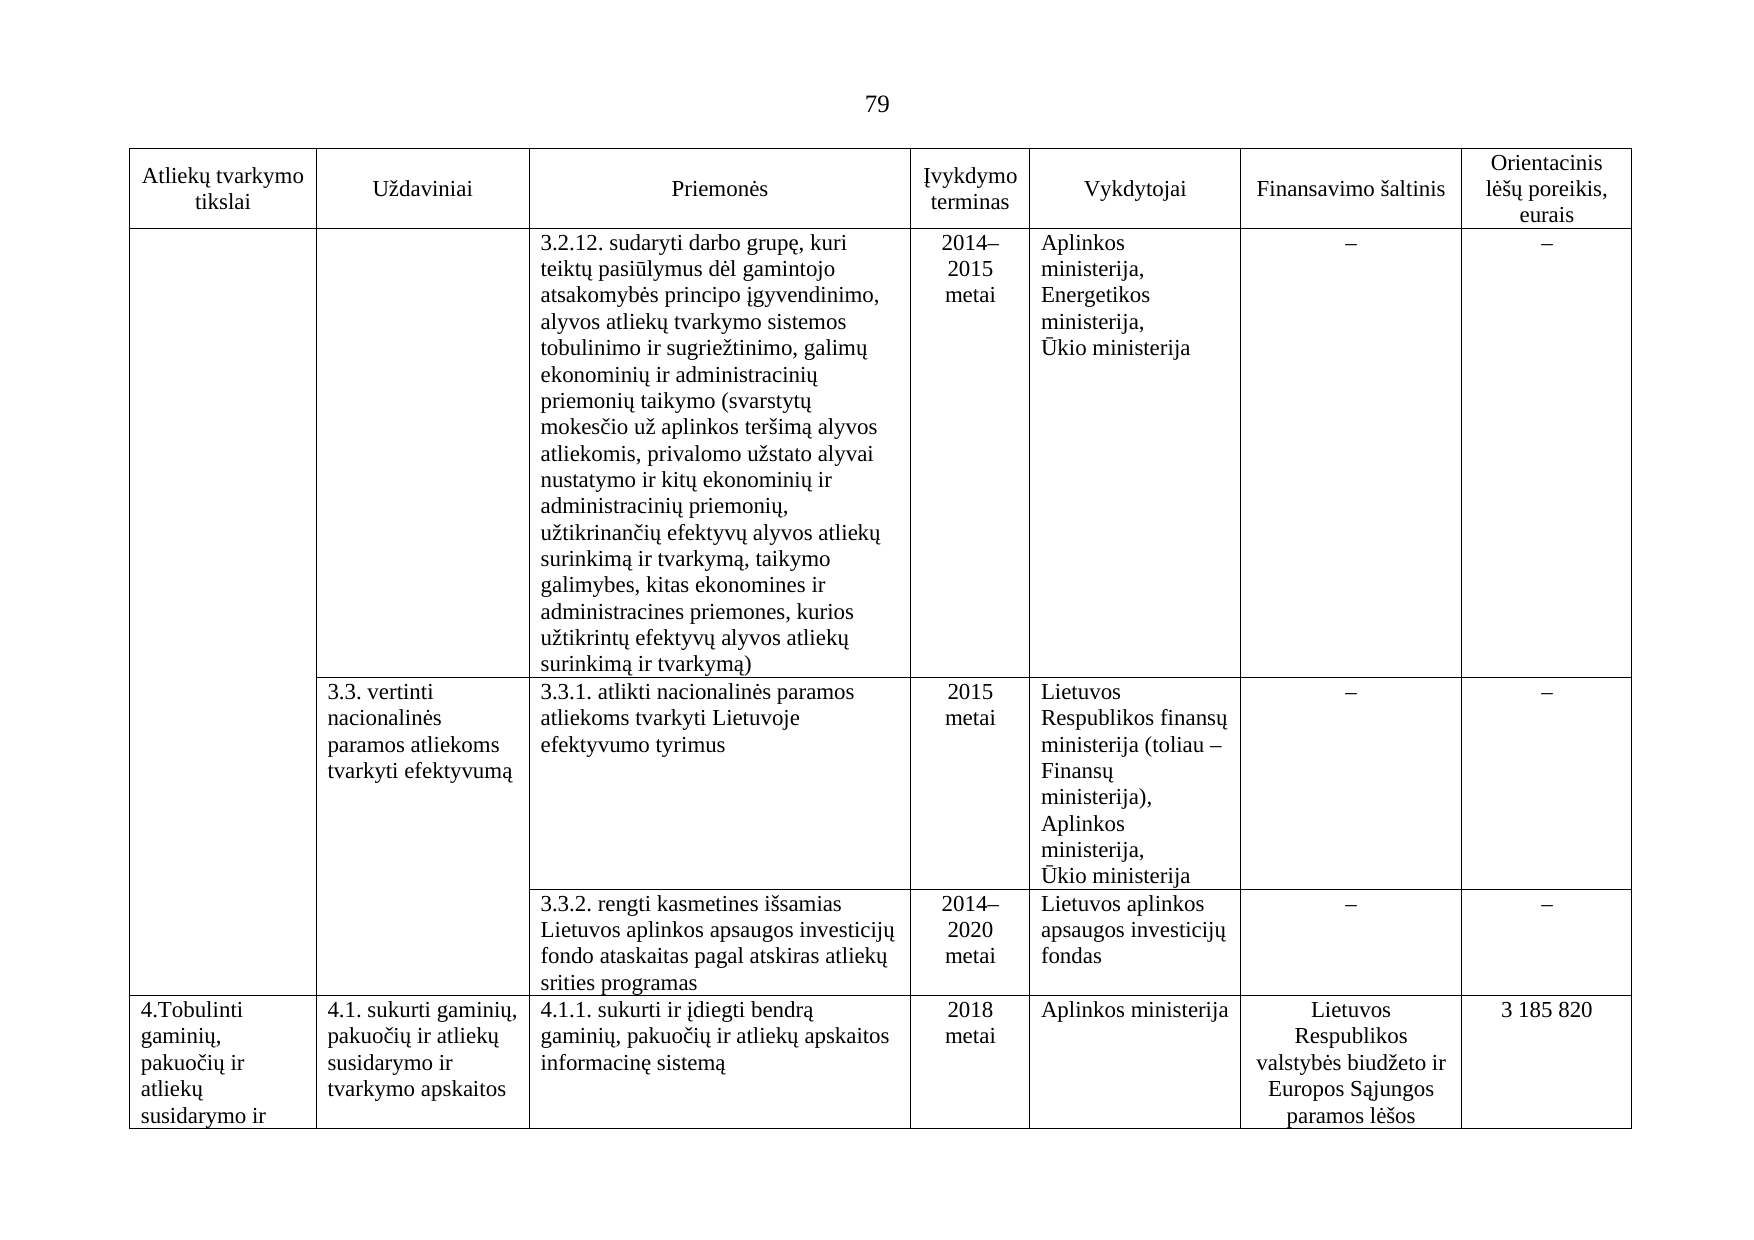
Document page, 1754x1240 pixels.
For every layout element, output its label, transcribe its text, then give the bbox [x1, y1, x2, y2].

table_cell Aplinkos ministerija [1030, 996, 1240, 1128]
table_cell [130, 229, 316, 995]
table_cell Aplinkos ministerija, Energetikos ministerija, Ūkio ministerija [1030, 229, 1240, 677]
table_header Uždaviniai [317, 149, 529, 228]
table_cell – [1462, 890, 1631, 995]
table_cell – [1241, 678, 1461, 889]
table_cell 2014–2015 metai [911, 229, 1029, 677]
table_cell 4.1.1. sukurti ir įdiegti bendrą gaminių, pakuočių ir atliekų apskaitos informacinę sistemą [530, 996, 910, 1128]
table_cell – [1462, 678, 1631, 889]
table_header Atliekų tvarkymo tikslai [130, 149, 316, 228]
table_header Finansavimo šaltinis [1241, 149, 1461, 228]
table_cell – [1241, 890, 1461, 995]
table_header Orientacinis lėšų poreikis, eurais [1462, 149, 1631, 228]
table_cell 4.1. sukurti gaminių, pakuočių ir atliekų susidarymo ir tvarkymo apskaitos [317, 996, 529, 1128]
table_header Priemonės [530, 149, 910, 228]
table_cell 4.Tobulinti gaminių, pakuočių ir atliekų susidarymo ir [130, 996, 316, 1128]
table_header Vykdytojai [1030, 149, 1240, 228]
table_header Įvykdymo terminas [911, 149, 1029, 228]
table_cell 3 185 820 [1462, 996, 1631, 1128]
table_cell 2015 metai [911, 678, 1029, 889]
table_cell – [1462, 229, 1631, 677]
table_cell 3.3.1. atlikti nacionalinės paramos atliekoms tvarkyti Lietuvoje efektyvumo tyrimus [530, 678, 910, 889]
table_cell 3.3. vertinti nacionalinės paramos atliekoms tvarkyti efektyvumą [317, 678, 529, 995]
table_cell 3.3.2. rengti kasmetines išsamias Lietuvos aplinkos apsaugos investicijų fondo ataskaitas pagal atskiras atliekų srities programas [530, 890, 910, 995]
table_cell 2018 metai [911, 996, 1029, 1128]
table_cell 2014–2020 metai [911, 890, 1029, 995]
table_cell [317, 229, 529, 677]
table_cell Lietuvos Respublikos finansų ministerija (toliau – Finansų ministerija), Aplinkos ministerija, Ūkio ministerija [1030, 678, 1240, 889]
table_cell Lietuvos Respublikos valstybės biudžeto ir Europos Sąjungos paramos lėšos [1241, 996, 1461, 1128]
table_cell – [1241, 229, 1461, 677]
table_cell Lietuvos aplinkos apsaugos investicijų fondas [1030, 890, 1240, 995]
table_cell 3.2.12. sudaryti darbo grupę, kuri teiktų pasiūlymus dėl gamintojo atsakomybės principo įgyvendinimo, alyvos atliekų tvarkymo sistemos tobulinimo ir sugriežtinimo, galimų ekonominių ir administracinių priemonių taikymo (svarstytų mokesčio už aplinkos teršimą alyvos atliekomis, privalomo užstato alyvai nustatymo ir kitų ekonominių ir administracinių priemonių, užtikrinančių efektyvų alyvos atliekų surinkimą ir tvarkymą, taikymo galimybes, kitas ekonomines ir administracines priemones, kurios užtikrintų efektyvų alyvos atliekų surinkimą ir tvarkymą) [530, 229, 910, 677]
